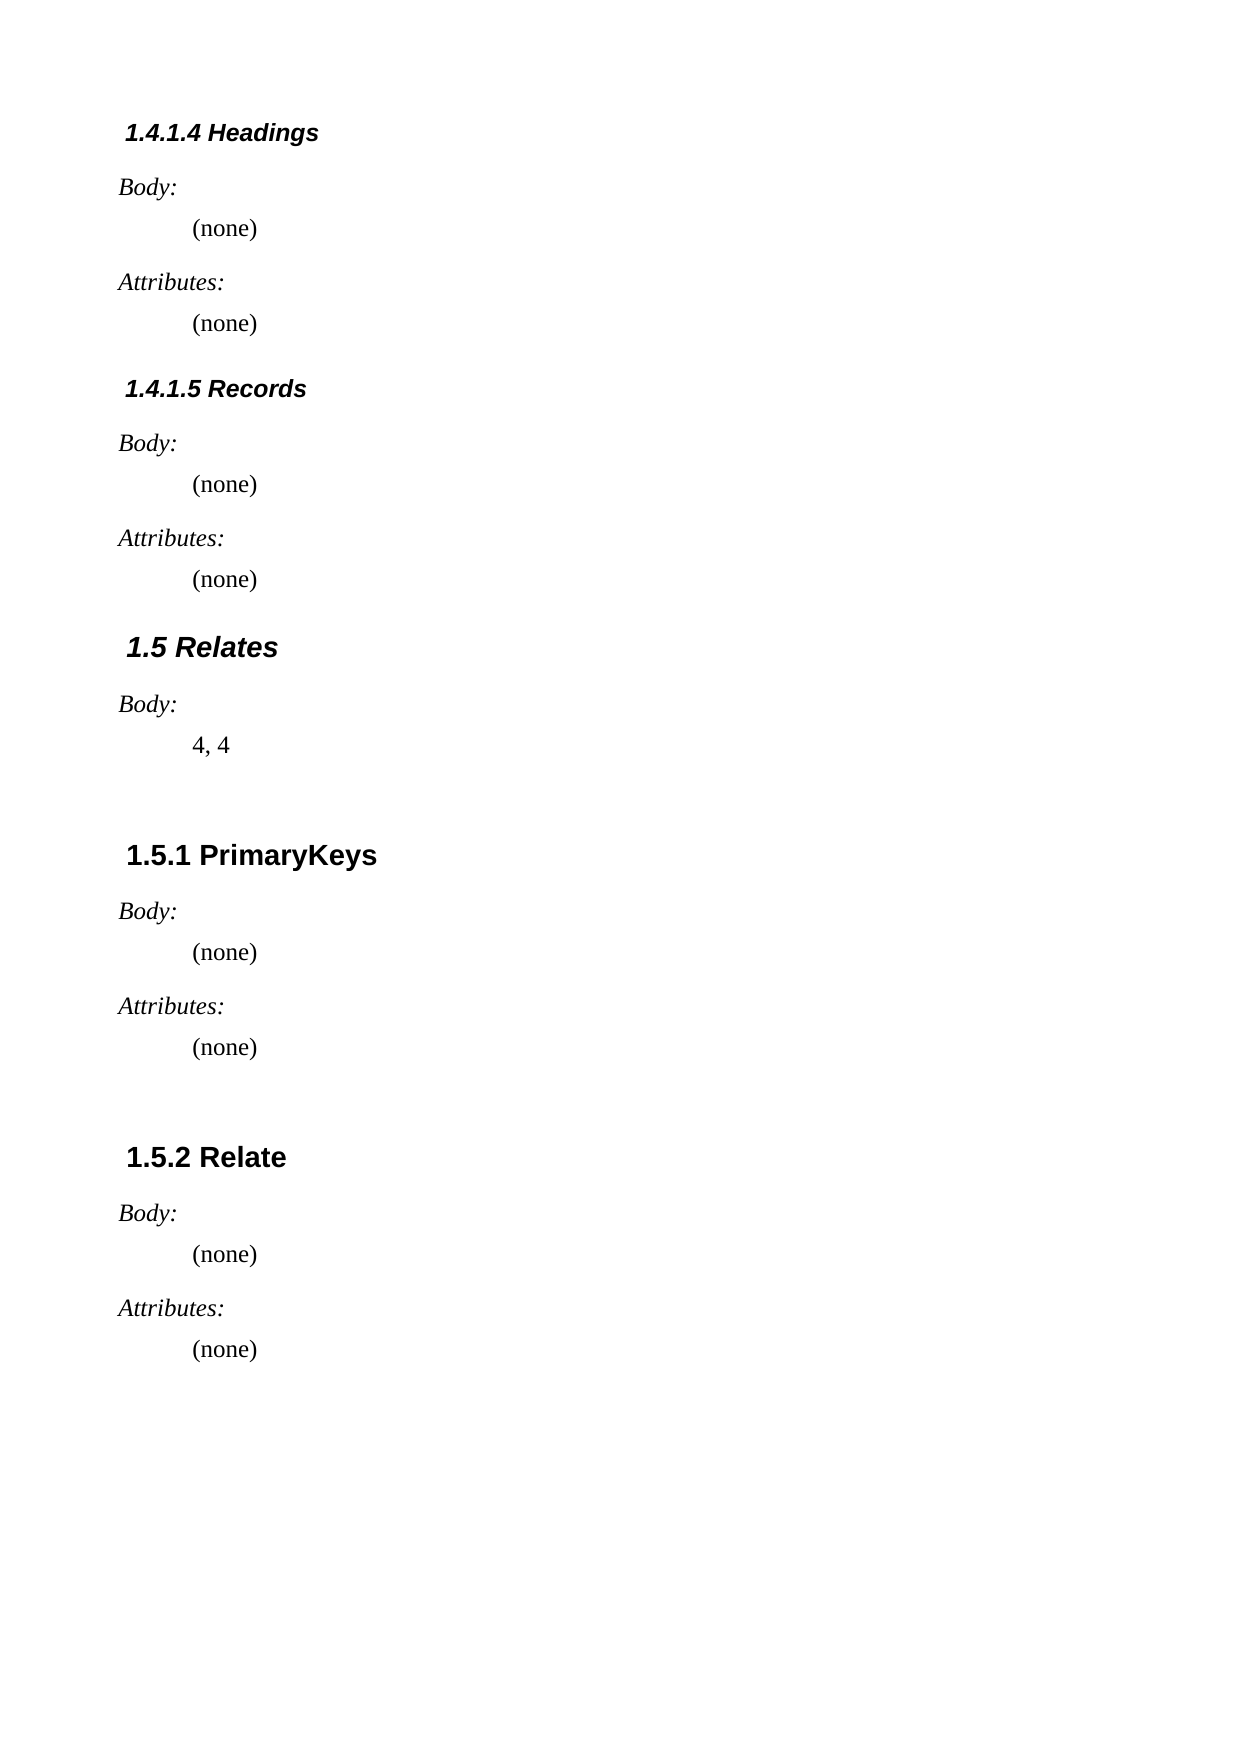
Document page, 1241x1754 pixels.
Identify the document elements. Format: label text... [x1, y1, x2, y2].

text (none) [118, 308, 1122, 337]
text Body: [118, 896, 1122, 925]
text Attributes: [118, 523, 1122, 551]
text (none) [118, 1334, 1122, 1363]
text Body: [118, 689, 1122, 717]
subtitle Records [118, 374, 1122, 403]
subtitle Relates [118, 630, 1122, 664]
text 4, 4 [118, 730, 1122, 759]
text Attributes: [118, 267, 1122, 295]
text (none) [118, 1239, 1122, 1268]
text Body: [118, 428, 1122, 456]
text Body: [118, 1198, 1122, 1227]
text Attributes: [118, 1293, 1122, 1322]
text Body: [118, 172, 1122, 200]
text (none) [118, 1032, 1122, 1061]
text (none) [118, 564, 1122, 593]
text (none) [118, 469, 1122, 498]
subtitle Relate [118, 1140, 1122, 1173]
text Attributes: [118, 991, 1122, 1020]
text (none) [118, 937, 1122, 966]
subtitle PrimaryKeys [118, 837, 1122, 871]
text (none) [118, 213, 1122, 242]
subtitle Headings [118, 118, 1122, 147]
